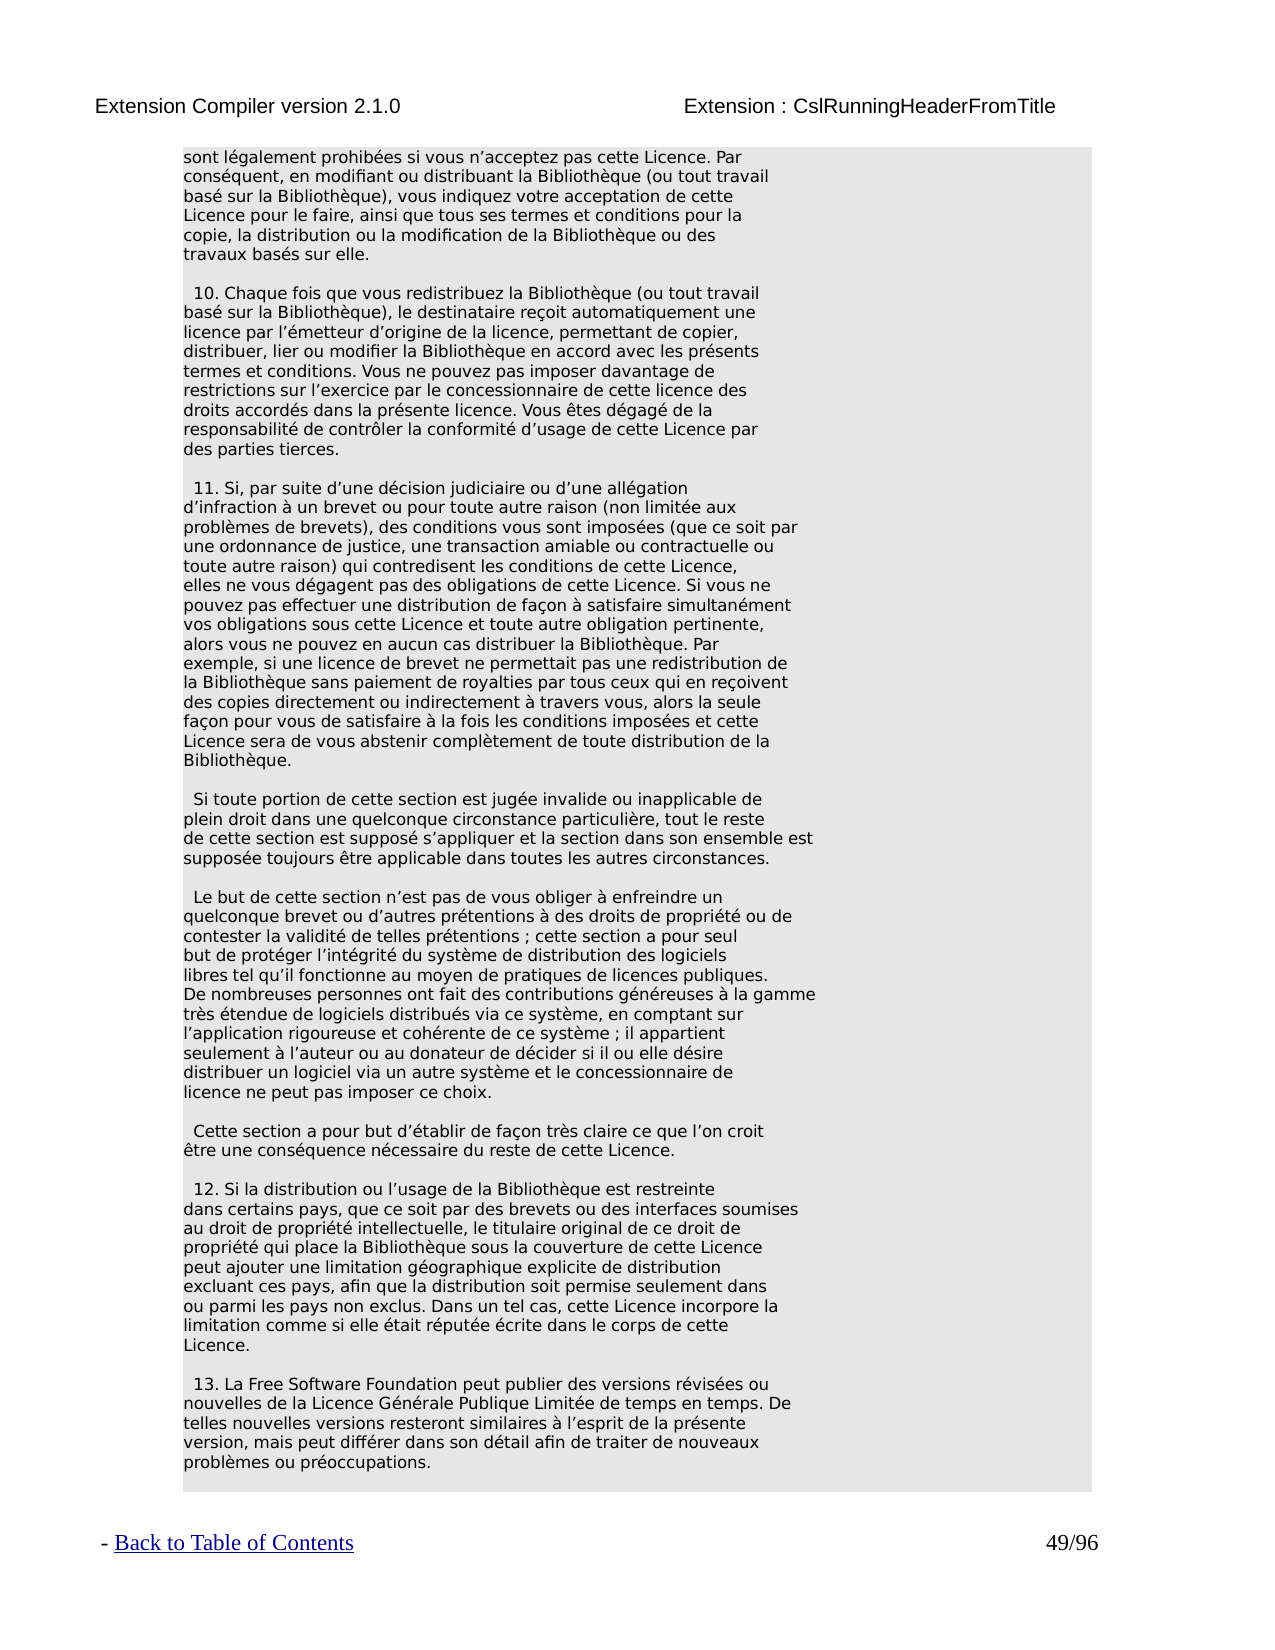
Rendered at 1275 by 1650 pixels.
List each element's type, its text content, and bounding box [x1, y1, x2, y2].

text supposée toujours être applicable dans toutes les autres circonstances. [183, 849, 1092, 868]
text problèmes ou préoccupations. [183, 1453, 1092, 1472]
text dans certains pays, que ce soit par des brevets ou des interfaces soumises [183, 1199, 1092, 1219]
text conséquent, en modifiant ou distribuant la Bibliothèque (ou tout travail [183, 167, 1092, 186]
text termes et conditions. Vous ne pouvez pas imposer davantage de [183, 362, 1092, 381]
text travaux basés sur elle. [183, 245, 1092, 264]
text de cette section est supposé s’appliquer et la section dans son ensemble est [183, 829, 1092, 849]
text ou parmi les pays non exclus. Dans un tel cas, cette Licence incorpore la [183, 1297, 1092, 1316]
text Cette section a pour but d’établir de façon très claire ce que l’on croit [183, 1121, 1092, 1141]
text distribuer un logiciel via un autre système et le concessionnaire de [183, 1063, 1092, 1082]
text telles nouvelles versions resteront similaires à l’esprit de la présente [183, 1414, 1092, 1433]
text copie, la distribution ou la modification de la Bibliothèque ou des [183, 225, 1092, 245]
text 13. La Free Software Foundation peut publier des versions révisées ou [183, 1375, 1092, 1394]
text Licence pour le faire, ainsi que tous ses termes et conditions pour la [183, 206, 1092, 225]
text une ordonnance de justice, une transaction amiable ou contractuelle ou [183, 537, 1092, 557]
text distribuer, lier ou modifier la Bibliothèque en accord avec les présents [183, 342, 1092, 362]
text basé sur la Bibliothèque), vous indiquez votre acceptation de cette [183, 186, 1092, 206]
text Licence sera de vous abstenir complètement de toute distribution de la [183, 732, 1092, 751]
text limitation comme si elle était réputée écrite dans le corps de cette [183, 1316, 1092, 1336]
text quelconque brevet ou d’autres prétentions à des droits de propriété ou de [183, 907, 1092, 927]
text peut ajouter une limitation géographique explicite de distribution [183, 1258, 1092, 1277]
text pouvez pas effectuer une distribution de façon à satisfaire simultanément [183, 596, 1092, 615]
text des parties tierces. [183, 440, 1092, 459]
text toute autre raison) qui contredisent les conditions de cette Licence, [183, 557, 1092, 576]
text De nombreuses personnes ont fait des contributions généreuses à la gamme [183, 985, 1092, 1004]
text seulement à l’auteur ou au donateur de décider si il ou elle désire [183, 1043, 1092, 1063]
text basé sur la Bibliothèque), le destinataire reçoit automatiquement une [183, 303, 1092, 323]
text d’infraction à un brevet ou pour toute autre raison (non limitée aux [183, 498, 1092, 518]
text libres tel qu’il fonctionne au moyen de pratiques de licences publiques. [183, 966, 1092, 985]
text façon pour vous de satisfaire à la fois les conditions imposées et cette [183, 712, 1092, 732]
text des copies directement ou indirectement à travers vous, alors la seule [183, 693, 1092, 712]
text Si toute portion de cette section est jugée invalide ou inapplicable de [183, 790, 1092, 810]
text Bibliothèque. [183, 751, 1092, 771]
text exemple, si une licence de brevet ne permettait pas une redistribution de [183, 654, 1092, 673]
text l’application rigoureuse et cohérente de ce système ; il appartient [183, 1024, 1092, 1043]
text but de protéger l’intégrité du système de distribution des logiciels [183, 946, 1092, 966]
text excluant ces pays, afin que la distribution soit permise seulement dans [183, 1277, 1092, 1297]
text la Bibliothèque sans paiement de royalties par tous ceux qui en reçoivent [183, 673, 1092, 693]
text sont légalement prohibées si vous n’acceptez pas cette Licence. Par [183, 147, 1092, 167]
text 10. Chaque fois que vous redistribuez la Bibliothèque (ou tout travail [183, 284, 1092, 303]
text alors vous ne pouvez en aucun cas distribuer la Bibliothèque. Par [183, 634, 1092, 654]
text elles ne vous dégagent pas des obligations de cette Licence. Si vous ne [183, 576, 1092, 596]
text au droit de propriété intellectuelle, le titulaire original de ce droit de [183, 1219, 1092, 1238]
text version, mais peut différer dans son détail afin de traiter de nouveaux [183, 1433, 1092, 1453]
text Licence. [183, 1336, 1092, 1355]
text responsabilité de contrôler la conformité d’usage de cette Licence par [183, 420, 1092, 440]
text propriété qui place la Bibliothèque sous la couverture de cette Licence [183, 1238, 1092, 1258]
text 11. Si, par suite d’une décision judiciaire ou d’une allégation [183, 479, 1092, 498]
text nouvelles de la Licence Générale Publique Limitée de temps en temps. De [183, 1394, 1092, 1414]
text problèmes de brevets), des conditions vous sont imposées (que ce soit par [183, 518, 1092, 537]
text être une conséquence nécessaire du reste de cette Licence. [183, 1141, 1092, 1160]
text vos obligations sous cette Licence et toute autre obligation pertinente, [183, 615, 1092, 634]
text 12. Si la distribution ou l’usage de la Bibliothèque est restreinte [183, 1180, 1092, 1199]
text plein droit dans une quelconque circonstance particulière, tout le reste [183, 810, 1092, 829]
text licence par l’émetteur d’origine de la licence, permettant de copier, [183, 323, 1092, 342]
text restrictions sur l’exercice par le concessionnaire de cette licence des [183, 381, 1092, 401]
text droits accordés dans la présente licence. Vous êtes dégagé de la [183, 401, 1092, 420]
text Le but de cette section n’est pas de vous obliger à enfreindre un [183, 888, 1092, 907]
text licence ne peut pas imposer ce choix. [183, 1082, 1092, 1102]
text très étendue de logiciels distribués via ce système, en comptant sur [183, 1004, 1092, 1024]
text contester la validité de telles prétentions ; cette section a pour seul [183, 927, 1092, 946]
